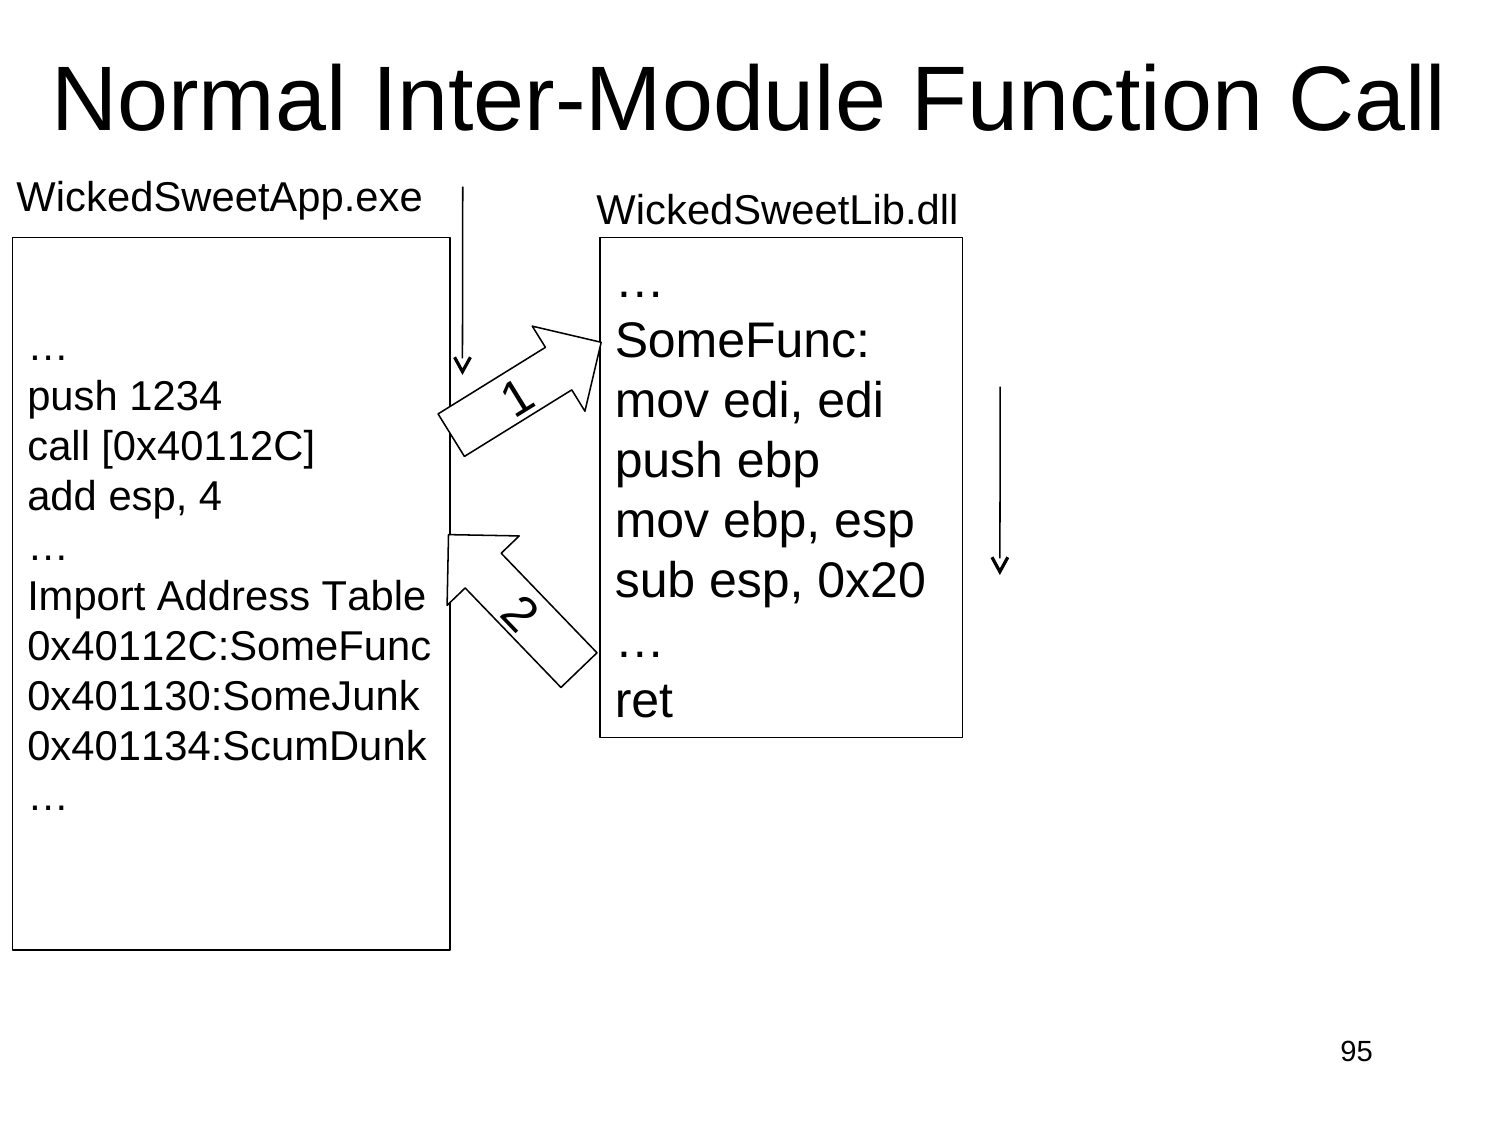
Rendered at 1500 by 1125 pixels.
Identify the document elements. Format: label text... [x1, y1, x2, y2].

text_box 1 [438, 326, 602, 457]
text_box … SomeFunc: mov edi, edi push ebp mov ebp, esp sub esp, 0x20 … ret [600, 241, 963, 738]
text_box … push 1234 call [0x40112C] add esp, 4 … Import Address Table 0x40112C:SomeFunc 0x401130:SomeJunk 0x401134:ScumDunk … [12, 237, 451, 950]
text_box WickedSweetApp.exe [1, 162, 438, 229]
text_box WickedSweetLib.dll [581, 174, 974, 241]
text_box 2 [447, 534, 597, 688]
title Normal Inter-Module Function Call [0, 0, 1500, 188]
text_box [1074, 1025, 1388, 1101]
